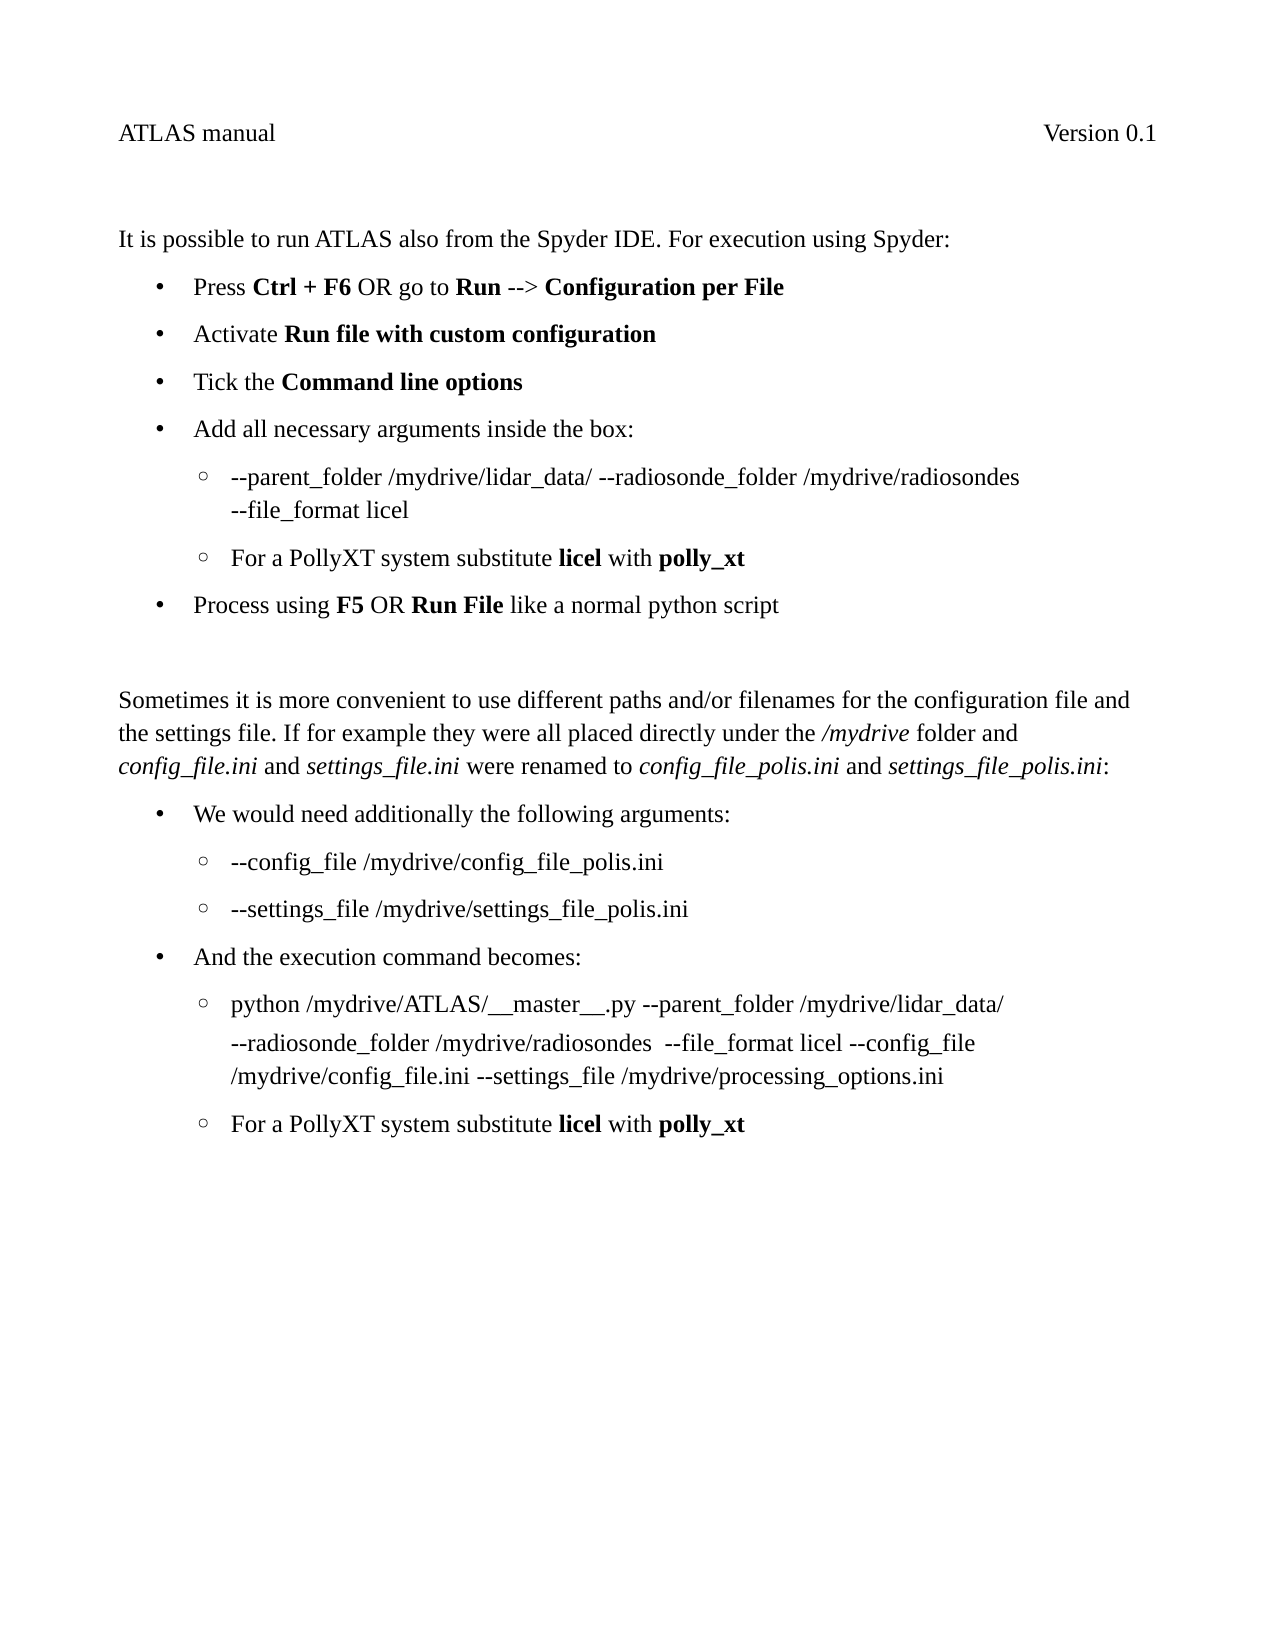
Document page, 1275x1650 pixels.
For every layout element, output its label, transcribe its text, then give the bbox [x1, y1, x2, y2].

list Add all necessary arguments inside the box: [156, 414, 1157, 443]
list And the execution command becomes: [156, 942, 1157, 971]
list Process using F5 OR Run File like a normal python script [156, 590, 1157, 619]
list Activate Run file with custom configuration [156, 319, 1157, 348]
text Sometimes it is more convenient to use different paths and/or filenames for the configuration file and the settings file. If for example they were all placed directly under the /mydrive folder and config_file.ini and settings_file.ini were renamed to config_file_polis.ini and settings_file_polis.ini: [118, 685, 1157, 780]
list Press Ctrl + F6 OR go to Run --> Configuration per File [156, 272, 1157, 300]
list --config_file /mydrive/config_file_polis.ini [193, 847, 1157, 875]
text It is possible to run ATLAS also from the Spyder IDE. For execution using Spyder: [118, 224, 1157, 253]
list For a PollyXT system substitute licel with polly_xt [193, 1109, 1157, 1138]
list For a PollyXT system substitute licel with polly_xt [193, 543, 1157, 571]
list --parent_folder /mydrive/lidar_data/ --radiosonde_folder /mydrive/radiosondes --file_format licel [193, 462, 1157, 524]
list --radiosonde_folder /mydrive/radiosondes --file_format licel --config_file /mydrive/config_file.ini --settings_file /mydrive/processing_options.ini [193, 1028, 1157, 1090]
list python /mydrive/ATLAS/__master__.py --parent_folder /mydrive/lidar_data/ [193, 989, 1157, 1018]
list Tick the Command line options [156, 367, 1157, 396]
list We would need additionally the following arguments: [156, 799, 1157, 828]
list --settings_file /mydrive/settings_file_polis.ini [193, 894, 1157, 923]
